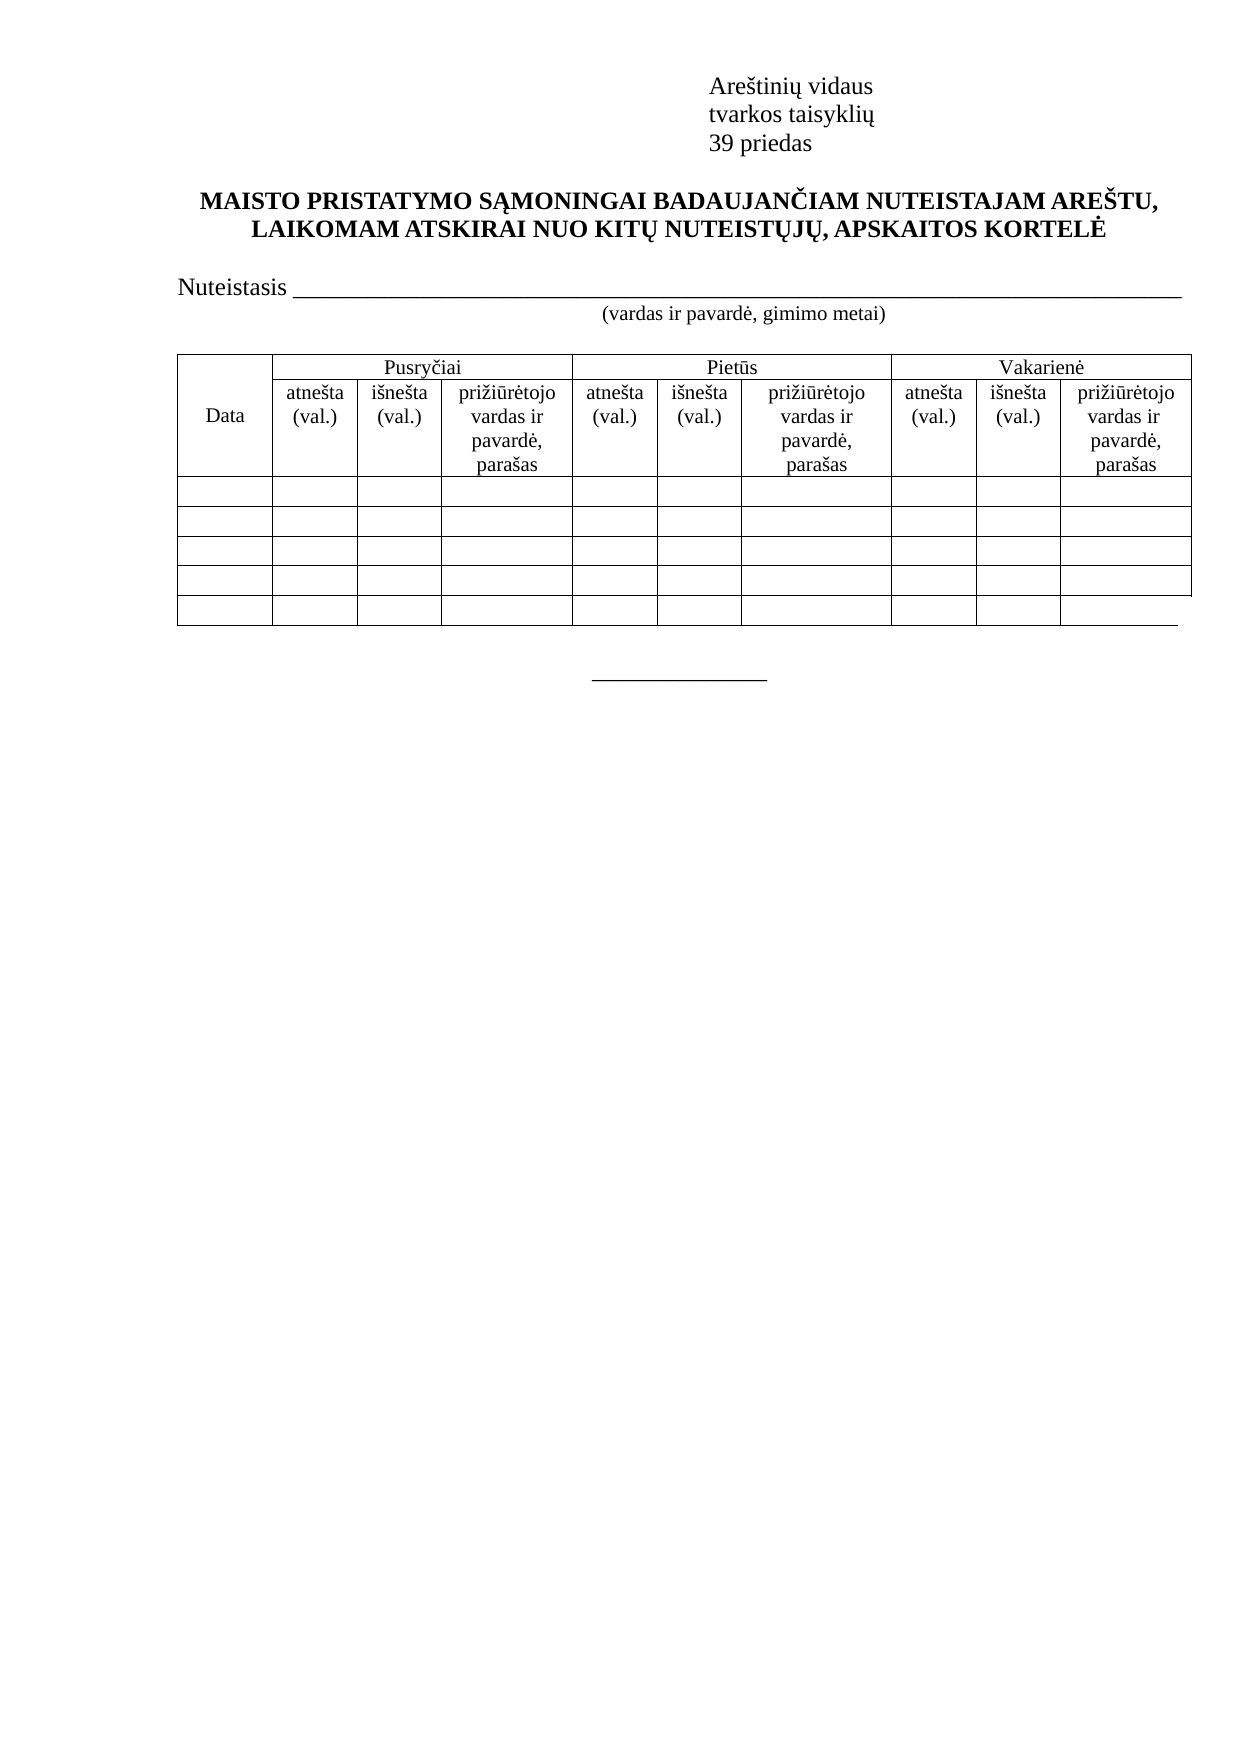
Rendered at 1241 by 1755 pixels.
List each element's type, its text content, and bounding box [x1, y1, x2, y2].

table_cell [273, 566, 357, 595]
table_cell [1061, 566, 1191, 595]
table_cell [742, 507, 891, 536]
table_cell [573, 596, 657, 625]
table_cell [1179, 598, 1239, 646]
table_cell [892, 477, 976, 506]
table_cell prižiūrėtojo vardas ir pavardė, parašas [442, 380, 572, 476]
text ______________ [177, 655, 1181, 683]
table_header Pietūs [573, 355, 891, 379]
table_cell [658, 596, 741, 625]
table_cell [178, 537, 272, 565]
table_cell išnešta (val.) [977, 380, 1060, 476]
table_cell [977, 566, 1060, 595]
table_cell [658, 477, 741, 506]
table_cell [1061, 477, 1191, 506]
table_cell [178, 477, 272, 506]
table_cell [892, 507, 976, 536]
table_cell [358, 537, 441, 565]
table_cell [273, 596, 357, 625]
table_cell [358, 596, 441, 625]
text 39 priedas [177, 128, 1181, 157]
table_header Data [178, 355, 272, 476]
table_cell [742, 477, 891, 506]
table_cell [1061, 537, 1191, 565]
table_cell atnešta (val.) [273, 380, 357, 476]
table_cell prižiūrėtojo vardas ir pavardė, parašas [1061, 380, 1191, 476]
text MAISTO PRISTATYMO SĄMONINGAI BADAUJANČIAM NUTEISTAJAM AREŠTU, LAIKOMAM ATSKIRAI NUO KITŲ NUTEISTŲJŲ, APSKAITOS KORTELĖ [177, 186, 1181, 243]
text Nuteistasis [177, 272, 1181, 301]
table_cell atnešta (val.) [573, 380, 657, 476]
table_cell [892, 566, 976, 595]
table_cell prižiūrėtojo vardas ir pavardė, parašas [742, 380, 891, 476]
table_cell [573, 537, 657, 565]
table_cell [442, 477, 572, 506]
table_cell [977, 596, 1060, 625]
table_cell [1061, 507, 1191, 536]
table_cell [742, 596, 891, 625]
table_cell [358, 507, 441, 536]
table_cell išnešta (val.) [658, 380, 741, 476]
text Areštinių vidaus [709, 71, 1181, 99]
table_cell [273, 537, 357, 565]
table_cell [273, 507, 357, 536]
table_cell [658, 537, 741, 565]
table_cell [573, 566, 657, 595]
table_cell [977, 537, 1060, 565]
table_cell [573, 477, 657, 506]
table_cell [273, 477, 357, 506]
table_cell [742, 566, 891, 595]
table_cell [742, 537, 891, 565]
table_cell [178, 507, 272, 536]
table_cell [178, 596, 272, 625]
table_cell [573, 507, 657, 536]
table_cell [977, 507, 1060, 536]
table_header Pusryčiai [273, 355, 572, 379]
table_cell [442, 537, 572, 565]
table_cell [977, 477, 1060, 506]
table_cell [1061, 596, 1191, 625]
table_cell [358, 566, 441, 595]
table_cell [358, 477, 441, 506]
text (vardas ir pavardė, gimimo metai) [177, 301, 1181, 325]
table_cell [178, 566, 272, 595]
table_header Vakarienė [892, 355, 1191, 379]
table_cell [892, 596, 976, 625]
table_cell [658, 507, 741, 536]
table_cell išnešta (val.) [358, 380, 441, 476]
table_cell [892, 537, 976, 565]
text tvarkos taisyklių [177, 99, 1181, 128]
table_cell [442, 566, 572, 595]
table_cell [442, 596, 572, 625]
table_cell atnešta (val.) [892, 380, 976, 476]
table_cell [442, 507, 572, 536]
table_cell [658, 566, 741, 595]
